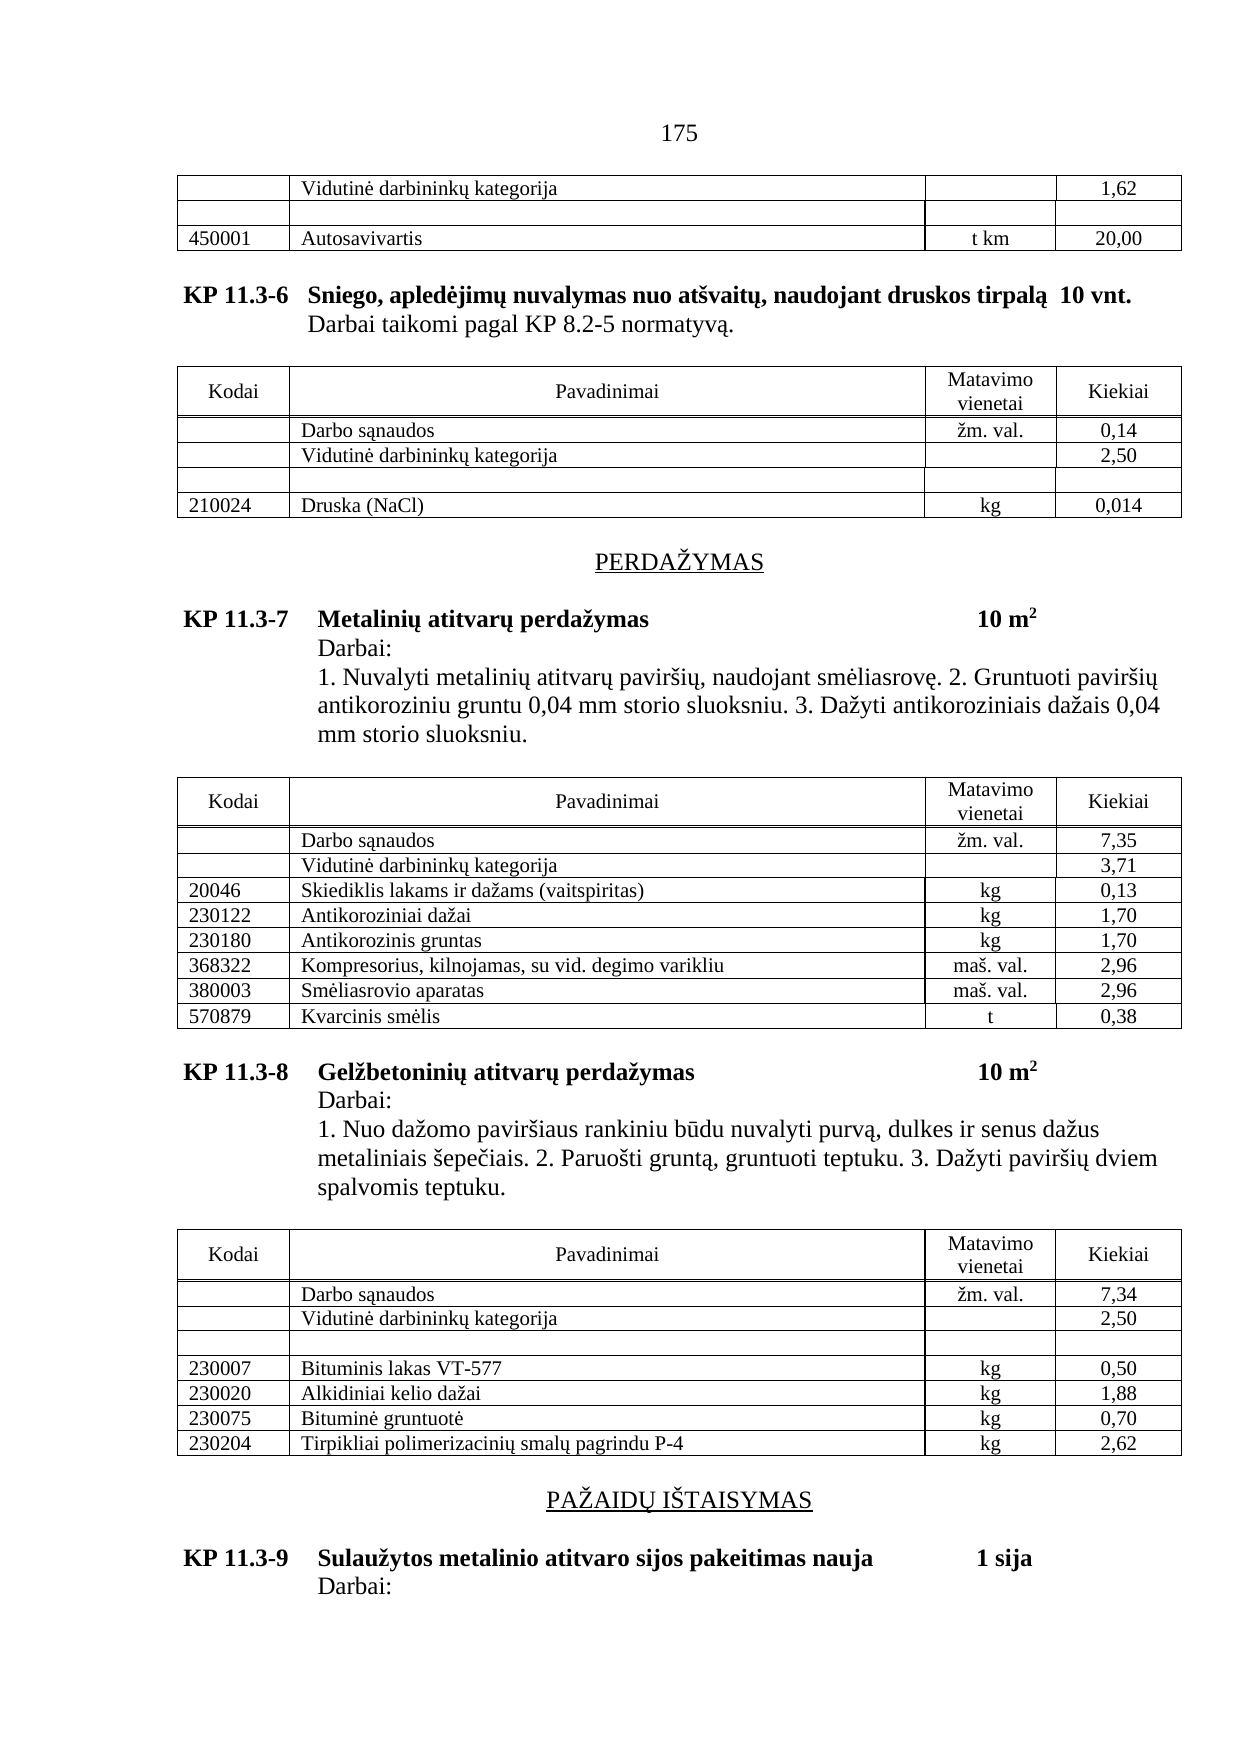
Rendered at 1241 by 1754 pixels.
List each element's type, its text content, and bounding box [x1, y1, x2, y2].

table_cell Darbai: 1. Nuvalyti metalinių atitvarų paviršių, naudojant smėliasrovę. 2. Gruntuoti paviršių antikoroziniu gruntu 0,04 mm storio sluoksniu. 3. Dažyti antikoroziniais dažais 0,04 mm storio sluoksniu. [311, 633, 1181, 748]
table_header Sniego, apledėjimų nuvalymas nuo atšvaitų, naudojant druskos tirpalą [302, 280, 1053, 309]
table_header Matavimo vienetai [926, 778, 1056, 825]
table_cell [925, 468, 1055, 492]
table_cell Darbai taikomi pagal KP 8.2-5 normatyvą. [302, 309, 1181, 337]
table_header Kiekiai [1057, 778, 1181, 825]
table_cell maš. val. [926, 953, 1055, 977]
table_cell Druska (NaCl) [290, 493, 924, 517]
table_cell Bituminė gruntuotė [290, 1406, 924, 1430]
table_cell 3,71 [1057, 854, 1181, 877]
table_cell 230007 [178, 1356, 289, 1380]
table_cell kg [925, 493, 1055, 517]
table_cell [178, 828, 289, 852]
table_cell 2,96 [1056, 979, 1181, 1002]
table_cell 0,38 [1057, 1004, 1181, 1028]
table_cell Vidutinė darbininkų kategorija [290, 854, 925, 877]
table_cell [926, 176, 1056, 200]
table_cell kg [926, 1356, 1055, 1380]
table_cell 7,35 [1057, 828, 1181, 852]
table_header 1 sija [970, 1543, 1181, 1571]
table_cell 450001 [178, 226, 289, 250]
table_cell 2,50 [1056, 1307, 1181, 1330]
table_header Matavimo vienetai [926, 1230, 1055, 1278]
table_header Kodai [178, 778, 289, 825]
table_cell [177, 309, 302, 337]
table_cell [178, 1307, 289, 1330]
table_cell [177, 1086, 311, 1201]
table_cell [178, 1282, 289, 1306]
table_cell Bituminis lakas VT-577 [290, 1356, 924, 1380]
table_header 10 vnt. [1053, 280, 1181, 309]
table_cell 0,50 [1056, 1356, 1181, 1380]
table_cell 230180 [178, 928, 289, 952]
table_cell 1,88 [1056, 1381, 1181, 1405]
table_cell [178, 1331, 289, 1355]
table_cell [178, 443, 289, 467]
table_cell 1,62 [1057, 176, 1181, 200]
table_cell 210024 [178, 493, 289, 517]
table_cell 2,50 [1057, 443, 1181, 467]
table_cell 2,96 [1056, 953, 1181, 977]
table_header KP 11.3-6 [177, 280, 302, 309]
table_cell 20046 [178, 878, 289, 902]
table_cell žm. val. [926, 1282, 1055, 1306]
table_cell kg [926, 878, 1055, 902]
table_cell žm. val. [926, 418, 1056, 442]
table_header Kodai [178, 1230, 289, 1278]
table_cell 0,014 [1056, 493, 1181, 517]
table_cell Skiediklis lakams ir dažams (vaitspiritas) [290, 878, 924, 902]
table_cell 230020 [178, 1381, 289, 1405]
table_header Kiekiai [1057, 367, 1181, 415]
table_cell 230204 [178, 1431, 289, 1455]
table_header Kodai [178, 367, 289, 415]
table_cell Darbo sąnaudos [290, 828, 925, 852]
table_cell Alkidiniai kelio dažai [290, 1381, 924, 1405]
table_cell kg [926, 903, 1055, 927]
table_cell [926, 1307, 1055, 1330]
table_cell 230122 [178, 903, 289, 927]
table_cell Tirpikliai polimerizacinių smalų pagrindu P-4 [290, 1431, 924, 1455]
table_cell Darbo sąnaudos [290, 1282, 924, 1306]
table_cell [290, 468, 924, 492]
table_cell 1,70 [1056, 903, 1181, 927]
table_cell 1,70 [1056, 928, 1181, 952]
table_cell Autosavivartis [290, 226, 924, 250]
table_cell žm. val. [926, 828, 1056, 852]
table_cell [178, 468, 289, 492]
table_cell [290, 201, 924, 225]
table_cell [1056, 468, 1181, 492]
table_cell 7,34 [1056, 1282, 1181, 1306]
table_cell [178, 176, 289, 200]
table_header Metalinių atitvarų perdažymas [311, 604, 971, 633]
table_header Kiekiai [1056, 1230, 1181, 1278]
table_header Pavadinimai [290, 367, 925, 415]
table_cell 20,00 [1056, 226, 1181, 250]
table_cell 0,70 [1056, 1406, 1181, 1430]
text PAŽAIDŲ IŠTAISYMAS [177, 1485, 1181, 1514]
table_cell Antikoroziniai dažai [290, 903, 924, 927]
table_cell [178, 201, 289, 225]
table_cell t km [926, 226, 1055, 250]
table_cell [926, 854, 1056, 877]
table_cell [1056, 1331, 1181, 1355]
table_cell Kvarcinis smėlis [290, 1004, 925, 1028]
table_cell kg [926, 928, 1055, 952]
table_cell kg [926, 1381, 1055, 1405]
table_cell 2,62 [1056, 1431, 1181, 1455]
table_cell 570879 [178, 1004, 289, 1028]
table_cell [178, 418, 289, 442]
table_cell 368322 [178, 953, 289, 977]
table_header KP 11.3-8 [177, 1057, 311, 1086]
table_cell [178, 854, 289, 877]
table_cell [1056, 201, 1181, 225]
table_cell [177, 1571, 311, 1600]
table_cell kg [926, 1431, 1055, 1455]
text PERDAŽYMAS [177, 547, 1181, 575]
table_cell Vidutinė darbininkų kategorija [290, 1307, 924, 1330]
table_cell [926, 201, 1055, 225]
table_cell maš. val. [926, 979, 1055, 1002]
table_cell 230075 [178, 1406, 289, 1430]
table_cell 0,14 [1057, 418, 1181, 442]
table_cell Kompresorius, kilnojamas, su vid. degimo varikliu [290, 953, 924, 977]
table_cell [926, 1331, 1055, 1355]
table_cell [177, 633, 311, 748]
table_cell 380003 [178, 979, 289, 1002]
table_cell [926, 443, 1056, 467]
table_header 10 m2 [971, 604, 1181, 633]
table_header Sulaužytos metalinio atitvaro sijos pakeitimas nauja [311, 1543, 970, 1571]
table_cell 0,13 [1056, 878, 1181, 902]
table_header Pavadinimai [290, 778, 925, 825]
table_cell Darbo sąnaudos [290, 418, 925, 442]
table_cell t [926, 1004, 1056, 1028]
table_cell [290, 1331, 924, 1355]
table_header Matavimo vienetai [926, 367, 1056, 415]
table_cell Antikorozinis gruntas [290, 928, 924, 952]
table_cell kg [926, 1406, 1055, 1430]
table_header KP 11.3-9 [177, 1543, 311, 1571]
table_header 10 m2 [971, 1057, 1181, 1086]
table_cell Vidutinė darbininkų kategorija [290, 176, 925, 200]
table_cell Smėliasrovio aparatas [290, 979, 924, 1002]
table_cell Vidutinė darbininkų kategorija [290, 443, 925, 467]
table_header Gelžbetoninių atitvarų perdažymas [311, 1057, 971, 1086]
table_header KP 11.3-7 [177, 604, 311, 633]
table_cell Darbai: 1. Nuo dažomo paviršiaus rankiniu būdu nuvalyti purvą, dulkes ir senus dažus metaliniais šepečiais. 2. Paruošti gruntą, gruntuoti teptuku. 3. Dažyti paviršių dviem spalvomis teptuku. [311, 1086, 1181, 1201]
table_header Pavadinimai [290, 1230, 924, 1278]
table_cell Darbai: [311, 1571, 1181, 1600]
